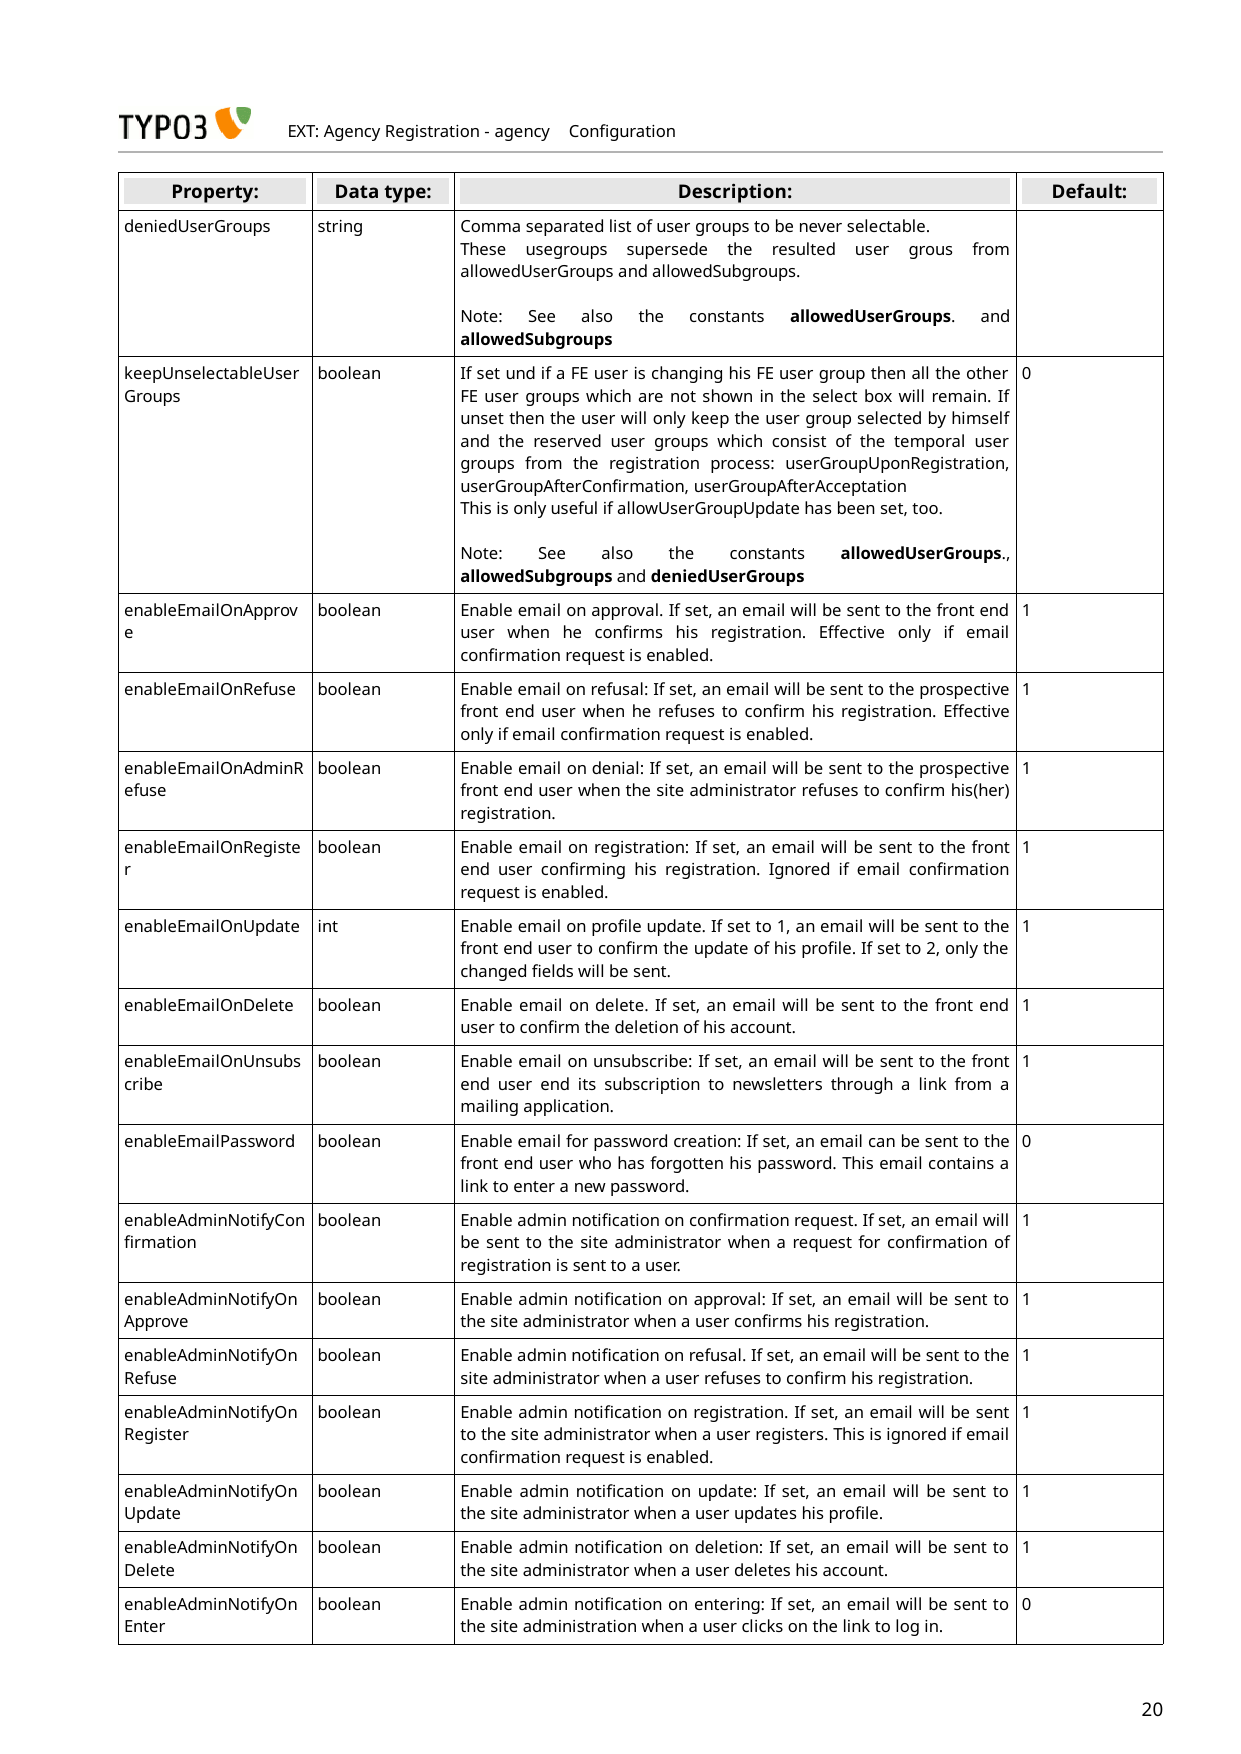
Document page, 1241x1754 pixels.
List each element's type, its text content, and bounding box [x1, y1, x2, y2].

table_cell Enable email on profile update. If set to 1, an email will be sent to the front end user to confirm the update of his profile. If set to 2, only the changed fields will be sent. [455, 910, 1016, 988]
table_cell enableEmailOnAdminRefuse [119, 752, 312, 830]
table_cell int [313, 910, 454, 988]
table_cell If set und if a FE user is changing his FE user group then all the other FE user groups which are not shown in the select box will remain. If unset then the user will only keep the user group selected by himself and the reserved user groups which consist of the temporal user groups from the registration process: userGroupUponRegistration, userGroupAfterConfirmation, userGroupAfterAcceptation This is only useful if allowUserGroupUpdate has been set, too. Note: See also the constants allowedUserGroups., allowedSubgroups and deniedUserGroups [455, 357, 1016, 593]
table_cell enableAdminNotifyOnRefuse [119, 1339, 312, 1395]
table_cell 1 [1017, 1046, 1163, 1124]
table_cell enableEmailOnUnsubscribe [119, 1046, 312, 1124]
table_cell keepUnselectableUserGroups [119, 357, 312, 593]
table_cell boolean [313, 1125, 454, 1203]
table_cell Enable email on refusal: If set, an email will be sent to the prospective front end user when he refuses to confirm his registration. Effective only if email confirmation request is enabled. [455, 673, 1016, 751]
table_cell enableEmailOnUpdate [119, 910, 312, 988]
table_cell 1 [1017, 1475, 1163, 1531]
table_cell 1 [1017, 673, 1163, 751]
table_cell boolean [313, 1283, 454, 1338]
table_cell Enable email on delete. If set, an email will be sent to the front end user to confirm the deletion of his account. [455, 989, 1016, 1044]
table_cell enableEmailOnRefuse [119, 673, 312, 751]
table_cell boolean [313, 1532, 454, 1587]
table_cell 1 [1017, 1283, 1163, 1338]
table_cell Enable email on approval. If set, an email will be sent to the front end user when he confirms his registration. Effective only if email confirmation request is enabled. [455, 594, 1016, 672]
table_cell deniedUserGroups [119, 211, 312, 356]
table_cell boolean [313, 1396, 454, 1474]
table_cell 1 [1017, 910, 1163, 988]
table_cell 1 [1017, 1204, 1163, 1282]
table_cell enableAdminNotifyOnUpdate [119, 1475, 312, 1531]
table_cell 1 [1017, 831, 1163, 909]
table_cell enableAdminNotifyConfirmation [119, 1204, 312, 1282]
table_cell boolean [313, 1339, 454, 1395]
table_cell Enable admin notification on entering: If set, an email will be sent to the site administration when a user clicks on the link to log in. [455, 1588, 1016, 1644]
table_cell boolean [313, 673, 454, 751]
table_cell 1 [1017, 1396, 1163, 1474]
table_cell boolean [313, 594, 454, 672]
table_cell Enable admin notification on approval: If set, an email will be sent to the site administrator when a user confirms his registration. [455, 1283, 1016, 1338]
table_cell enableEmailPassword [119, 1125, 312, 1203]
table_cell string [313, 211, 454, 356]
table_cell enableAdminNotifyOnRegister [119, 1396, 312, 1474]
table_cell boolean [313, 357, 454, 593]
table_cell Enable email on unsubscribe: If set, an email will be sent to the front end user end its subscription to newsletters through a link from a mailing application. [455, 1046, 1016, 1124]
table_cell 0 [1017, 1588, 1163, 1644]
table_cell 1 [1017, 1532, 1163, 1587]
table_cell Enable admin notification on update: If set, an email will be sent to the site administrator when a user updates his profile. [455, 1475, 1016, 1531]
table_cell enableAdminNotifyOnEnter [119, 1588, 312, 1644]
table_cell Enable admin notification on refusal. If set, an email will be sent to the site administrator when a user refuses to confirm his registration. [455, 1339, 1016, 1395]
table_cell 0 [1017, 1125, 1163, 1203]
table_cell Enable admin notification on registration. If set, an email will be sent to the site administrator when a user registers. This is ignored if email confirmation request is enabled. [455, 1396, 1016, 1474]
table_cell boolean [313, 989, 454, 1044]
table_cell enableAdminNotifyOnApprove [119, 1283, 312, 1338]
table_cell boolean [313, 1475, 454, 1531]
table_cell 0 [1017, 357, 1163, 593]
table_cell enableEmailOnRegister [119, 831, 312, 909]
table_cell 1 [1017, 752, 1163, 830]
table_cell Enable admin notification on confirmation request. If set, an email will be sent to the site administrator when a request for confirmation of registration is sent to a user. [455, 1204, 1016, 1282]
table_cell boolean [313, 752, 454, 830]
table_cell enableAdminNotifyOnDelete [119, 1532, 312, 1587]
table_header Description: [455, 173, 1016, 209]
table_header Property: [119, 173, 312, 209]
table_cell Enable email on denial: If set, an email will be sent to the prospective front end user when the site administrator refuses to confirm his(her) registration. [455, 752, 1016, 830]
table_cell Enable admin notification on deletion: If set, an email will be sent to the site administrator when a user deletes his account. [455, 1532, 1016, 1587]
table_cell boolean [313, 1204, 454, 1282]
table_cell boolean [313, 831, 454, 909]
table_cell enableEmailOnApprove [119, 594, 312, 672]
table_cell 1 [1017, 594, 1163, 672]
table_cell [1017, 211, 1163, 356]
table_cell Comma separated list of user groups to be never selectable. These usegroups supersede the resulted user grous from allowedUserGroups and allowedSubgroups. Note: See also the constants allowedUserGroups. and allowedSubgroups [455, 211, 1016, 356]
table_header Data type: [313, 173, 454, 209]
picture [118, 106, 254, 139]
table_cell 1 [1017, 989, 1163, 1044]
table_cell Enable email for password creation: If set, an email can be sent to the front end user who has forgotten his password. This email contains a link to enter a new password. [455, 1125, 1016, 1203]
table_cell 1 [1017, 1339, 1163, 1395]
table_cell boolean [313, 1046, 454, 1124]
table_cell Enable email on registration: If set, an email will be sent to the front end user confirming his registration. Ignored if email confirmation request is enabled. [455, 831, 1016, 909]
table_cell enableEmailOnDelete [119, 989, 312, 1044]
table_header Default: [1017, 173, 1163, 209]
table_cell boolean [313, 1588, 454, 1644]
